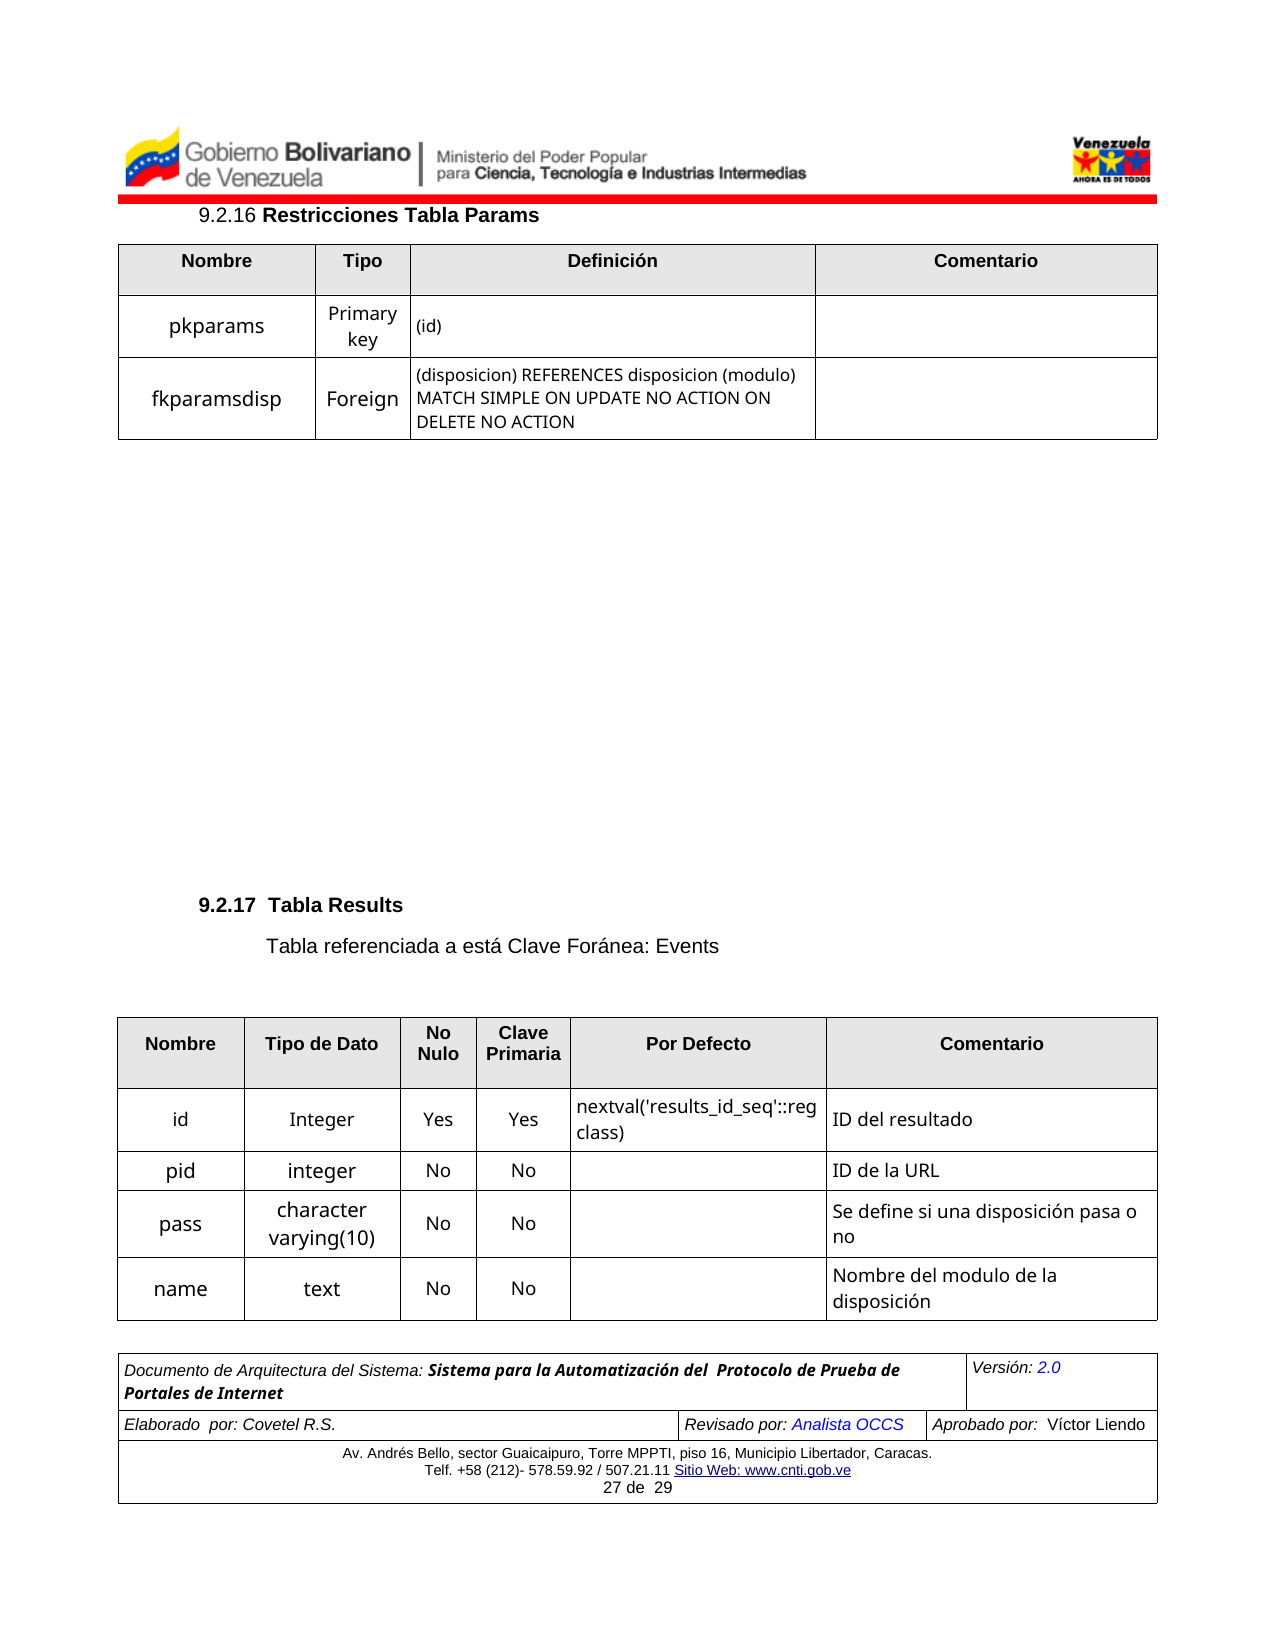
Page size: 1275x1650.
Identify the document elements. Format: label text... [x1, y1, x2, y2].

table_cell [571, 1152, 826, 1190]
table_cell No [477, 1191, 570, 1257]
table_cell name [118, 1258, 244, 1319]
table_cell [816, 358, 1157, 439]
table_cell pid [118, 1152, 244, 1190]
table_header Tipo [316, 245, 410, 294]
subtitle Tabla Results [192, 894, 1157, 917]
table_cell (disposicion) REFERENCES disposicion (modulo) MATCH SIMPLE ON UPDATE NO ACTION ON DELETE NO ACTION [411, 358, 815, 439]
table_cell Yes [401, 1089, 476, 1151]
table_cell ID del resultado [827, 1089, 1157, 1151]
table_cell id [118, 1089, 244, 1151]
table_cell Se define si una disposición pasa o no [827, 1191, 1157, 1257]
table_cell [571, 1191, 826, 1257]
picture [118, 118, 1157, 204]
table_header Comentario [827, 1018, 1157, 1088]
table_cell nextval('results_id_seq'::regclass) [571, 1089, 826, 1151]
text Tabla referenciada a está Clave Foránea: Events [118, 935, 1157, 958]
table_cell text [245, 1258, 400, 1319]
table_cell No [401, 1258, 476, 1319]
table_header Comentario [816, 245, 1157, 294]
table_cell Yes [477, 1089, 570, 1151]
subtitle Restricciones Tabla Params [192, 204, 1157, 227]
table_cell (id) [411, 296, 815, 357]
table_cell fkparamsdisp [119, 358, 315, 439]
table_cell No [477, 1258, 570, 1319]
table_cell Integer [245, 1089, 400, 1151]
table_header Nombre [118, 1018, 244, 1088]
table_cell ID de la URL [827, 1152, 1157, 1190]
table_cell pkparams [119, 296, 315, 357]
table_cell character varying(10) [245, 1191, 400, 1257]
table_cell integer [245, 1152, 400, 1190]
table_header Clave Primaria [477, 1018, 570, 1088]
table_cell No [401, 1191, 476, 1257]
table_cell Foreign [316, 358, 410, 439]
table_header Tipo de Dato [245, 1018, 400, 1088]
table_cell Primary key [316, 296, 410, 357]
table_cell No [477, 1152, 570, 1190]
table_header No Nulo [401, 1018, 476, 1088]
table_cell [571, 1258, 826, 1319]
table_header Definición [411, 245, 815, 294]
table_cell No [401, 1152, 476, 1190]
table_cell [816, 296, 1157, 357]
table_header Nombre [119, 245, 315, 294]
table_cell pass [118, 1191, 244, 1257]
table_cell Nombre del modulo de la disposición [827, 1258, 1157, 1319]
table_header Por Defecto [571, 1018, 826, 1088]
